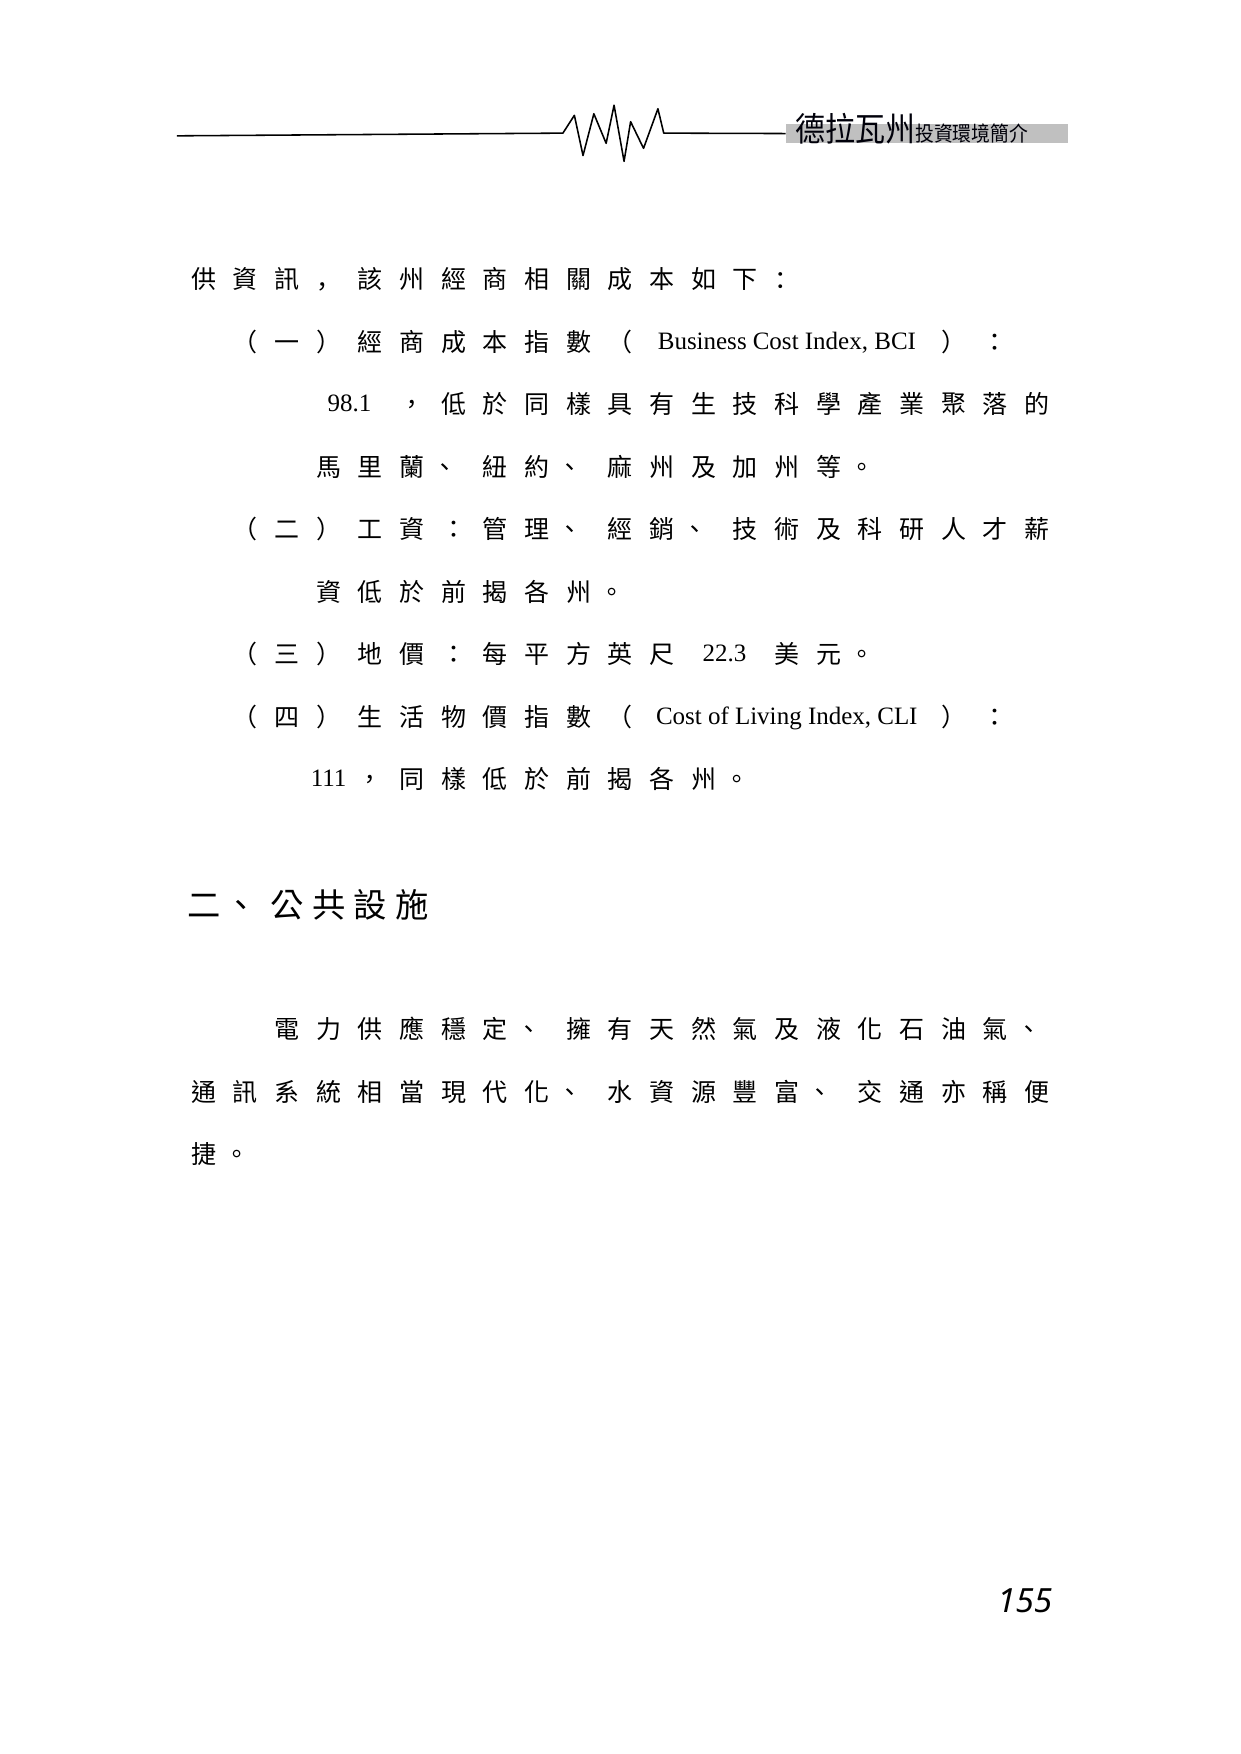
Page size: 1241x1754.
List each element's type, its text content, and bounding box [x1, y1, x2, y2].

text 電力供應穩定、擁有天然氣及液化石油氣、通訊系統相當現代化、水資源豐富、交通亦稱便捷。 [183, 986, 1058, 1174]
text （三）地價：每平方英尺22.3美元。 [207, 611, 1058, 674]
text 供資訊，該州經商相關成本如下： [183, 236, 1058, 299]
text （二）工資：管理、經銷、技術及科研人才薪資低於前揭各州。 [207, 486, 1058, 611]
text （四）生活物價指數（Cost of Living Index, CLI）：111，同樣低於前揭各州。 [207, 674, 1058, 799]
text （一）經商成本指數（Business Cost Index, BCI）：98.1，低於同樣具有生技科學產業聚落的馬里蘭、紐約、麻州及加州等。 [207, 299, 1058, 486]
text 二、公共設施 [183, 861, 1058, 924]
